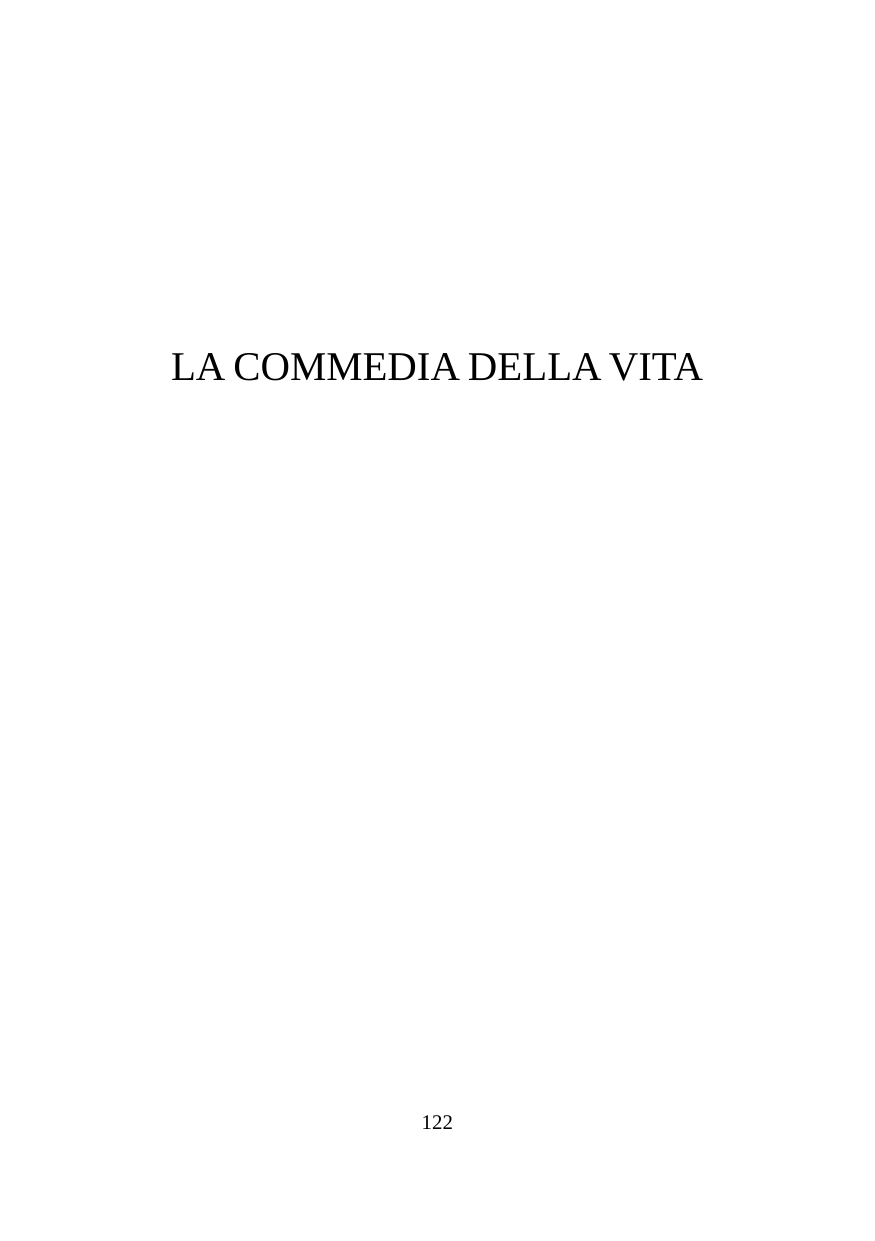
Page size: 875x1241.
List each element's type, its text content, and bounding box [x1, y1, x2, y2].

subtitle LA COMMEDIA DELLA VITA [106, 342, 768, 389]
